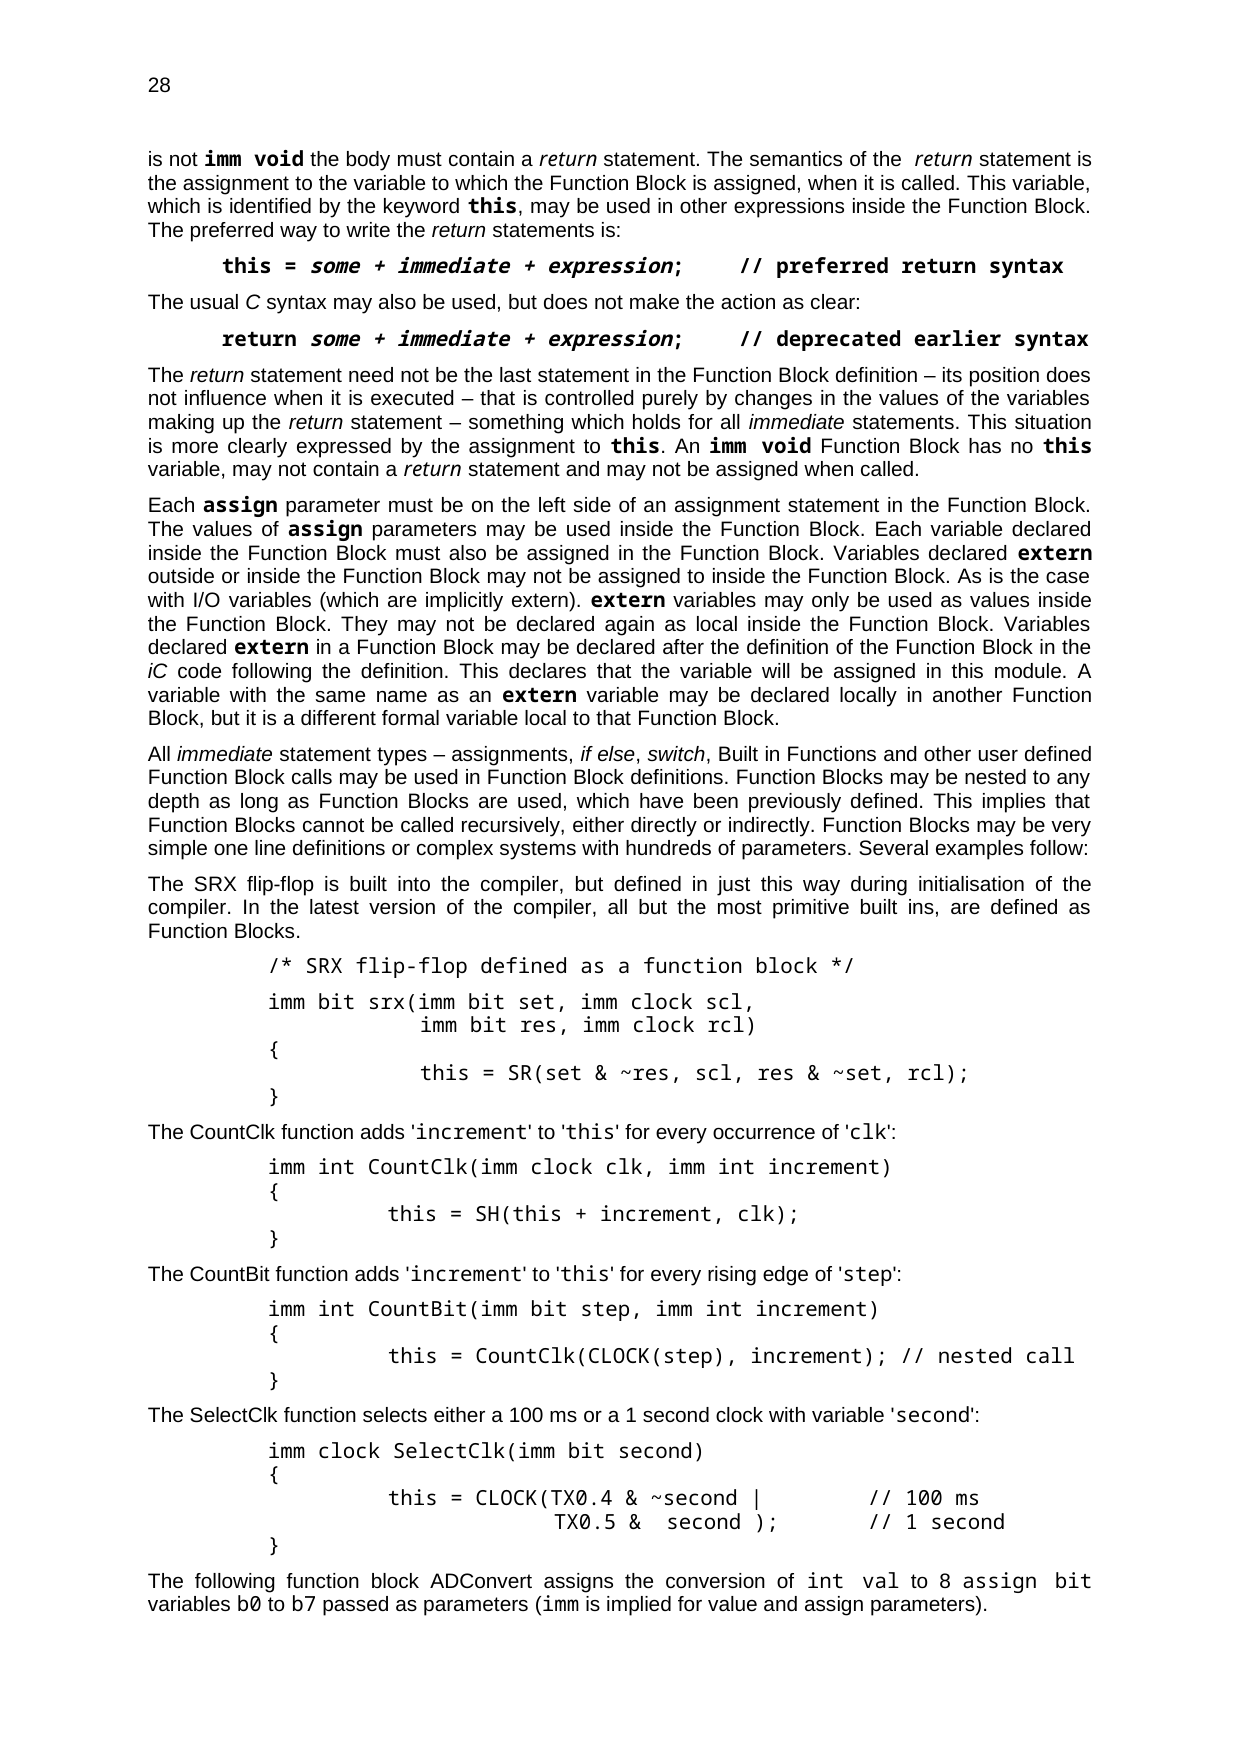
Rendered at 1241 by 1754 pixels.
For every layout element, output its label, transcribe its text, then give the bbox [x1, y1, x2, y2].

text The usual C syntax may also be used, but does not make the action as clear: [148, 291, 1092, 314]
text All immediate statement types – assignments, if else, switch, Built in Functions and other user defined Function Block calls may be used in Function Block definitions. Function Blocks may be nested to any depth as long as Function Blocks are used, which have been previously defined. This implies that Function Blocks cannot be called recursively, either directly or indirectly. Function Blocks may be very simple one line definitions or complex systems with hundreds of parameters. Several examples follow: [148, 742, 1092, 860]
text is not imm void the body must contain a return statement. The semantics of the return statement is the assignment to the variable to which the Function Block is assigned, when it is called. This variable, which is identified by the keyword this, may be used in other expressions inside the Function Block. The preferred way to write the return statements is: [148, 148, 1092, 242]
text The return statement need not be the last statement in the Function Block definition – its position does not influence when it is executed – that is controlled purely by changes in the values of the variables making up the return statement – something which holds for all immediate statements. This situation is more clearly expressed by the assignment to this. An imm void Function Block has no this variable, may not contain a return statement and may not be assigned when called. [148, 363, 1092, 481]
text Each assign parameter must be on the left side of an assignment statement in the Function Block. The values of assign parameters may be used inside the Function Block. Each variable declared inside the Function Block must also be assigned in the Function Block. Variables declared extern outside or inside the Function Block may not be assigned to inside the Function Block. As is the case with I/O variables (which are implicitly extern). extern variables may only be used as values inside the Function Block. They may not be declared again as local inside the Function Block. Variables declared extern in a Function Block may be declared after the definition of the Function Block in the iC code following the definition. This declares that the variable will be assigned in this module. A variable with the same name as an extern variable may be declared locally in another Function Block, but it is a different formal variable local to that Function Block. [148, 494, 1092, 730]
text The following function block ADConvert assigns the conversion of int val to 8 assign bit variables b0 to b7 passed as parameters (imm is implied for value and assign parameters). [148, 1569, 1092, 1617]
text The SRX flip-flop is built into the compiler, but defined in just this way during initialisation of the compiler. In the latest version of the compiler, all but the most primitive built ins, are defined as Function Blocks. [148, 872, 1092, 943]
text /* SRX flip-flop defined as a function block */ [268, 955, 1092, 978]
text imm clock SelectClk(imm bit second) { this = CLOCK(TX0.4 & ~second | // 100 ms TX0.5 & second ); // 1 second } [268, 1439, 1092, 1557]
text The SelectClk function selects either a 100 ms or a 1 second clock with variable 'second': [148, 1404, 1092, 1427]
text The CountClk function adds 'increment' to 'this' for every occurrence of 'clk': [148, 1120, 1092, 1144]
text imm bit srx(imm bit set, imm clock scl, imm bit res, imm clock rcl) { this = SR(set & ~res, scl, res & ~set, rcl); } [268, 990, 1092, 1108]
text imm int CountClk(imm clock clk, imm int increment) { this = SH(this + increment, clk); } [268, 1156, 1092, 1250]
text imm int CountBit(imm bit step, imm int increment) { this = CountClk(CLOCK(step), increment); // nested call } [268, 1297, 1092, 1392]
text The CountBit function adds 'increment' to 'this' for every rising edge of 'step': [148, 1262, 1092, 1286]
text return some + immediate + expression; // deprecated earlier syntax [222, 327, 1092, 351]
text this = some + immediate + expression; // preferred return syntax [222, 255, 1092, 278]
